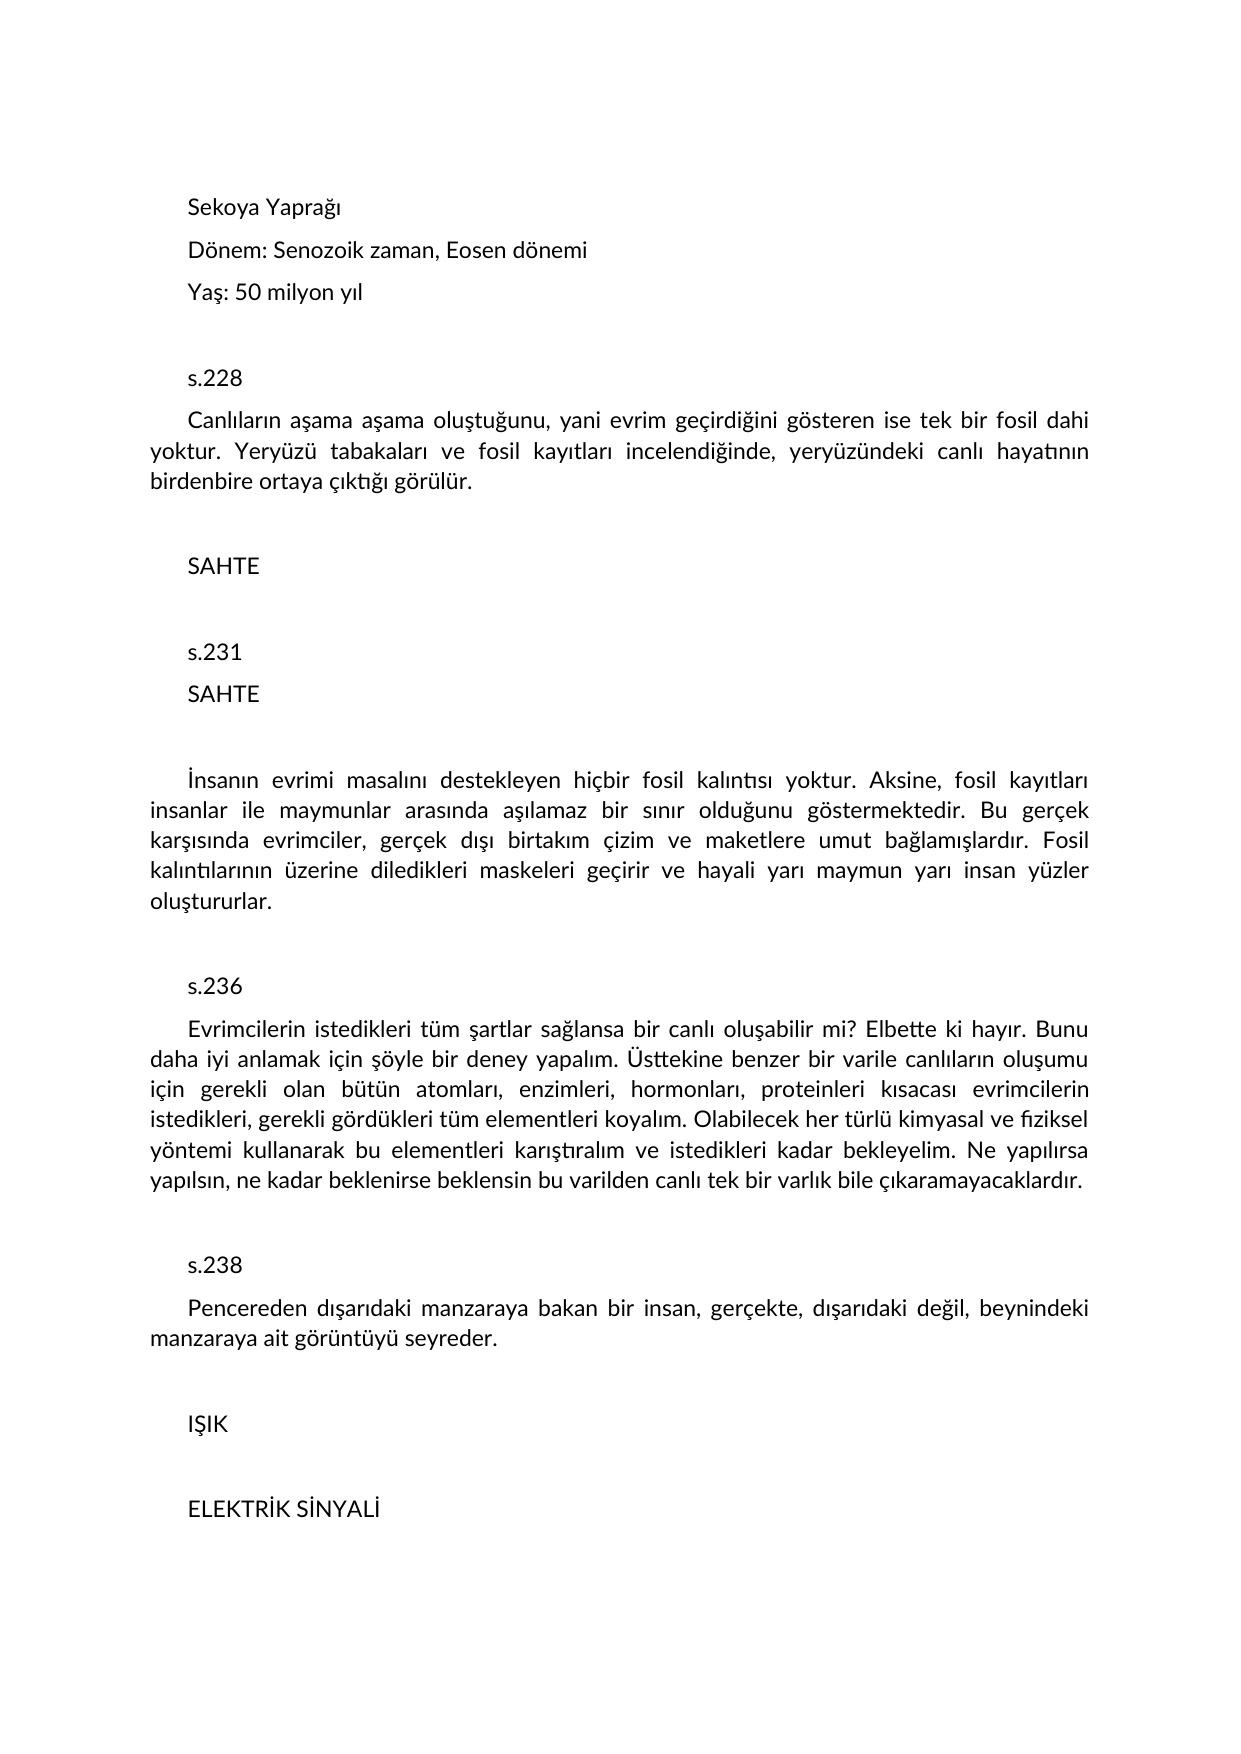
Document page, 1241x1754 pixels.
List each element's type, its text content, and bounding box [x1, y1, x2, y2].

text Pencereden dışarıdaki manzaraya bakan bir insan, gerçekte, dışarıdaki değil, beynindeki manzaraya ait görüntüyü seyreder. [150, 1294, 1090, 1351]
text IŞIK [150, 1409, 1090, 1437]
text s.231 [150, 637, 1090, 665]
text Yaş: 50 milyon yıl [150, 278, 1090, 306]
text Sekoya Yaprağı [150, 193, 1090, 220]
text Canlıların aşama aşama oluştuğunu, yani evrim geçirdiğini gösteren ise tek bir fosil dahi yoktur. Yeryüzü tabakaları ve fosil kayıtları incelendiğinde, yeryüzündeki canlı hayatının birdenbire ortaya çıktığı görülür. [150, 406, 1090, 494]
text SAHTE [150, 552, 1090, 579]
text İnsanın evrimi masalını destekleyen hiçbir fosil kalıntısı yoktur. Aksine, fosil kayıtları insanlar ile maymunlar arasında aşılamaz bir sınır olduğunu göstermektedir. Bu gerçek karşısında evrimciler, gerçek dışı birtakım çizim ve maketlere umut bağlamışlardır. Fosil kalıntılarının üzerine diledikleri maskeleri geçirir ve hayali yarı maymun yarı insan yüzler oluştururlar. [150, 766, 1090, 914]
text ELEKTRİK SİNYALİ [150, 1495, 1090, 1522]
text s.228 [150, 363, 1090, 391]
text SAHTE [150, 680, 1090, 708]
text s.238 [150, 1251, 1090, 1278]
text Dönem: Senozoik zaman, Eosen dönemi [150, 235, 1090, 263]
text Evrimcilerin istedikleri tüm şartlar sağlansa bir canlı oluşabilir mi? Elbette ki hayır. Bunu daha iyi anlamak için şöyle bir deney yapalım. Üsttekine benzer bir varile canlıların oluşumu için gerekli olan bütün atomları, enzimleri, hormonları, proteinleri kısacası evrimcilerin istedikleri, gerekli gördükleri tüm elementleri koyalım. Olabilecek her türlü kimyasal ve fiziksel yöntemi kullanarak bu elementleri karıştıralım ve istedikleri kadar bekleyelim. Ne yapılırsa yapılsın, ne kadar beklenirse beklensin bu varilden canlı tek bir varlık bile çıkaramayacaklardır. [150, 1014, 1090, 1193]
text s.236 [150, 972, 1090, 999]
